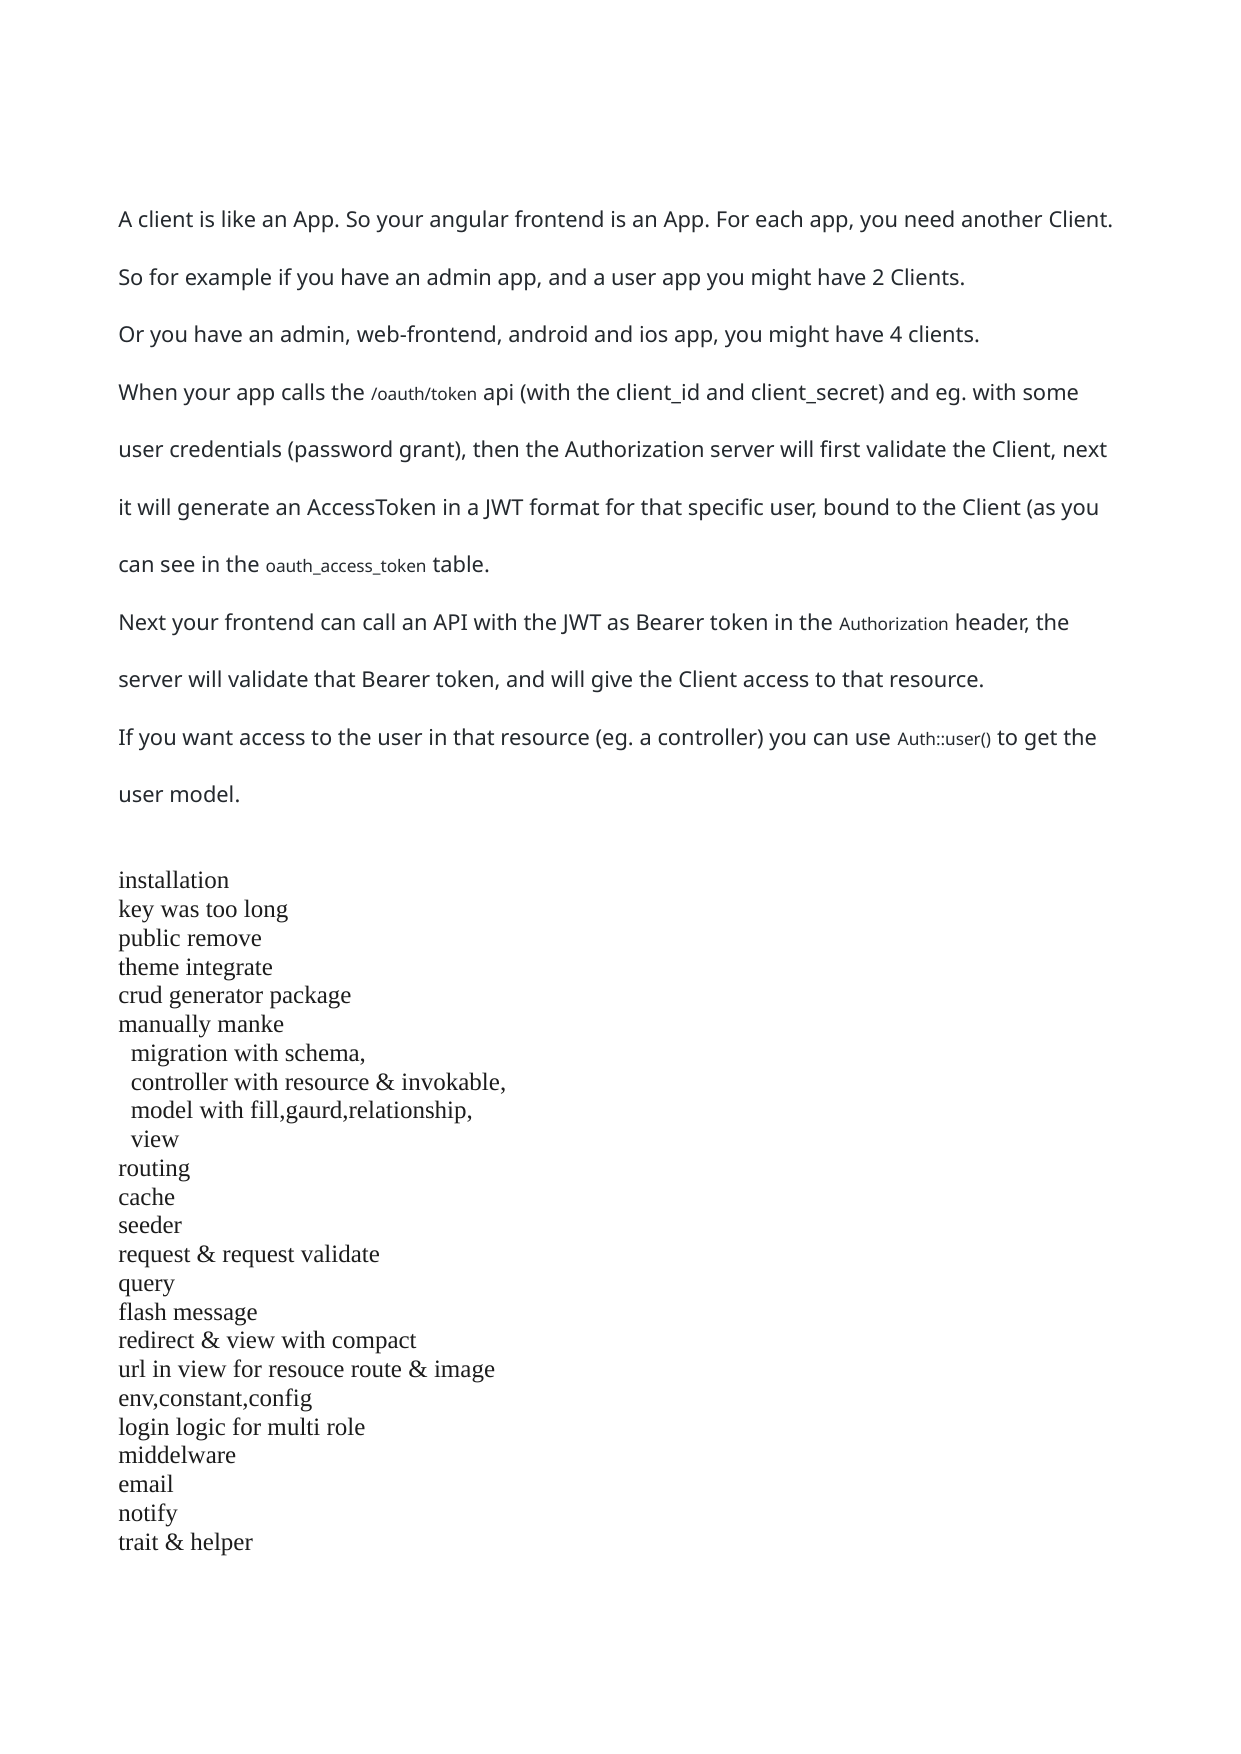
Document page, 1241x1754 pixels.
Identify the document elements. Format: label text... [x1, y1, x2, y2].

text flash message [118, 1297, 1122, 1326]
text notify [118, 1498, 1122, 1527]
text crud generator package [118, 981, 1122, 1009]
text Next your frontend can call an API with the JWT as Bearer token in the Authorization header, the server will validate that Bearer token, and will give the Client access to that resource. [118, 585, 1122, 694]
text email [118, 1469, 1122, 1498]
text login logic for multi role [118, 1412, 1122, 1441]
text model with fill,gaurd,relationship, [118, 1096, 1122, 1124]
text manually manke [118, 1009, 1122, 1038]
text env,constant,config [118, 1383, 1122, 1412]
text theme integrate [118, 952, 1122, 981]
text public remove [118, 923, 1122, 952]
text key was too long [118, 894, 1122, 923]
text routing [118, 1153, 1122, 1182]
text middelware [118, 1441, 1122, 1469]
text redirect & view with compact [118, 1326, 1122, 1354]
text When your app calls the /oauth/token api (with the client_id and client_secret) and eg. with some user credentials (password grant), then the Authorization server will first validate the Client, next it will generate an AccessToken in a JWT format for that specific user, bound to the Client (as you can see in the oauth_access_token table. [118, 369, 1122, 579]
text request & request validate [118, 1239, 1122, 1268]
text installation [118, 866, 1122, 894]
text If you want access to the user in that resource (eg. a controller) you can use Auth::user() to get the user model. [118, 700, 1122, 809]
text migration with schema, [118, 1038, 1122, 1067]
text cache [118, 1182, 1122, 1211]
text trait & helper [118, 1527, 1122, 1556]
text view [118, 1124, 1122, 1153]
text A client is like an App. So your angular frontend is an App. For each app, you need another Client. So for example if you have an admin app, and a user app you might have 2 Clients. Or you have an admin, web-frontend, android and ios app, you might have 4 clients. [118, 176, 1122, 349]
text url in view for resouce route & image [118, 1354, 1122, 1383]
text controller with resource & invokable, [118, 1067, 1122, 1096]
text seeder [118, 1211, 1122, 1239]
text query [118, 1268, 1122, 1297]
